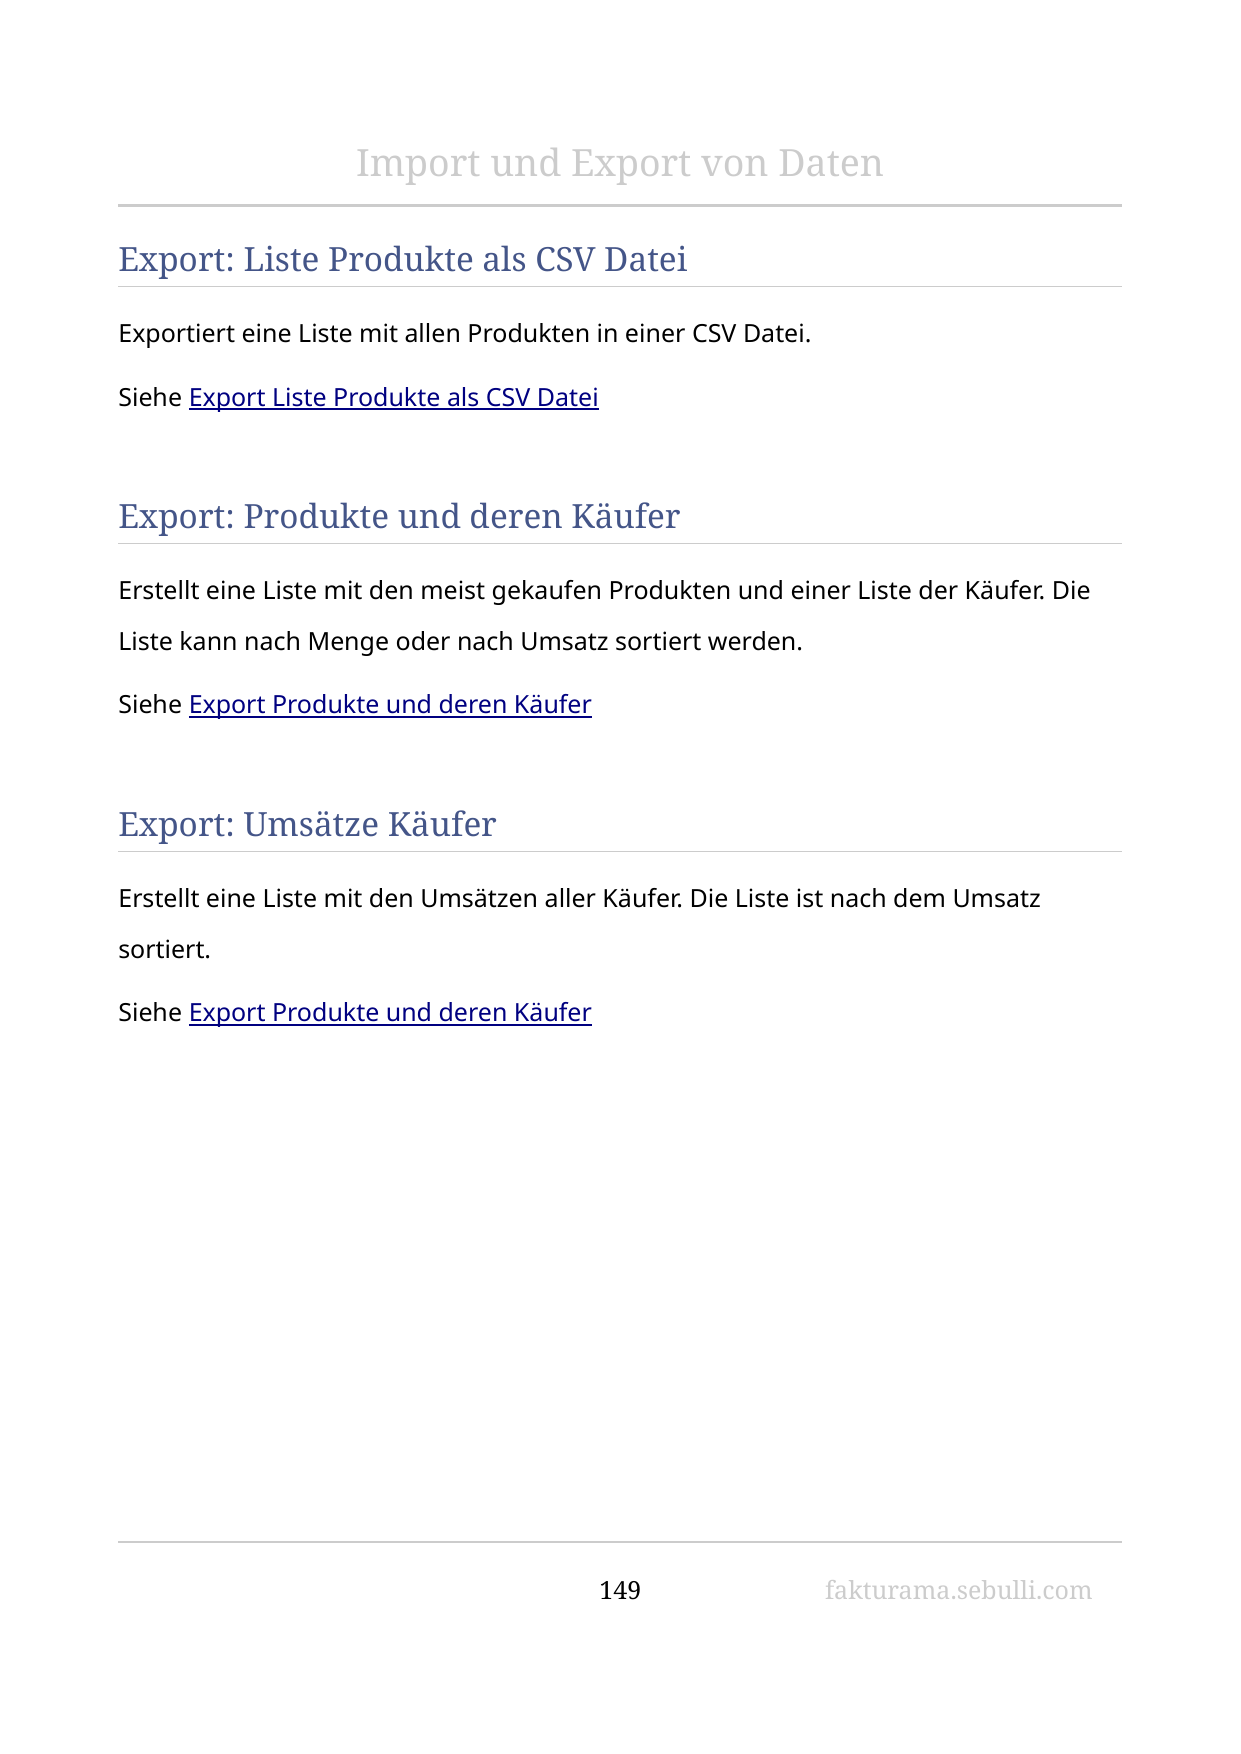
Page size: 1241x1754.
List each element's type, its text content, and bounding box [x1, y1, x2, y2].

text Exportiert eine Liste mit allen Produkten in einer CSV Datei. [118, 316, 1122, 350]
text Erstellt eine Liste mit den meist gekaufen Produkten und einer Liste der Käufer. Die Liste kann nach Menge oder nach Umsatz sortiert werden. [118, 573, 1122, 658]
subtitle Export: Liste Produkte als CSV Datei [118, 236, 1122, 286]
subtitle Export: Produkte und deren Käufer [118, 493, 1122, 543]
text Erstellt eine Liste mit den Umsätzen aller Käufer. Die Liste ist nach dem Umsatz sortiert. [118, 880, 1122, 966]
text Siehe Export Produkte und deren Käufer [118, 995, 1122, 1029]
text Siehe Export Liste Produkte als CSV Datei [118, 379, 1122, 413]
subtitle Export: Umsätze Käufer [118, 801, 1122, 851]
text Siehe Export Produkte und deren Käufer [118, 687, 1122, 721]
